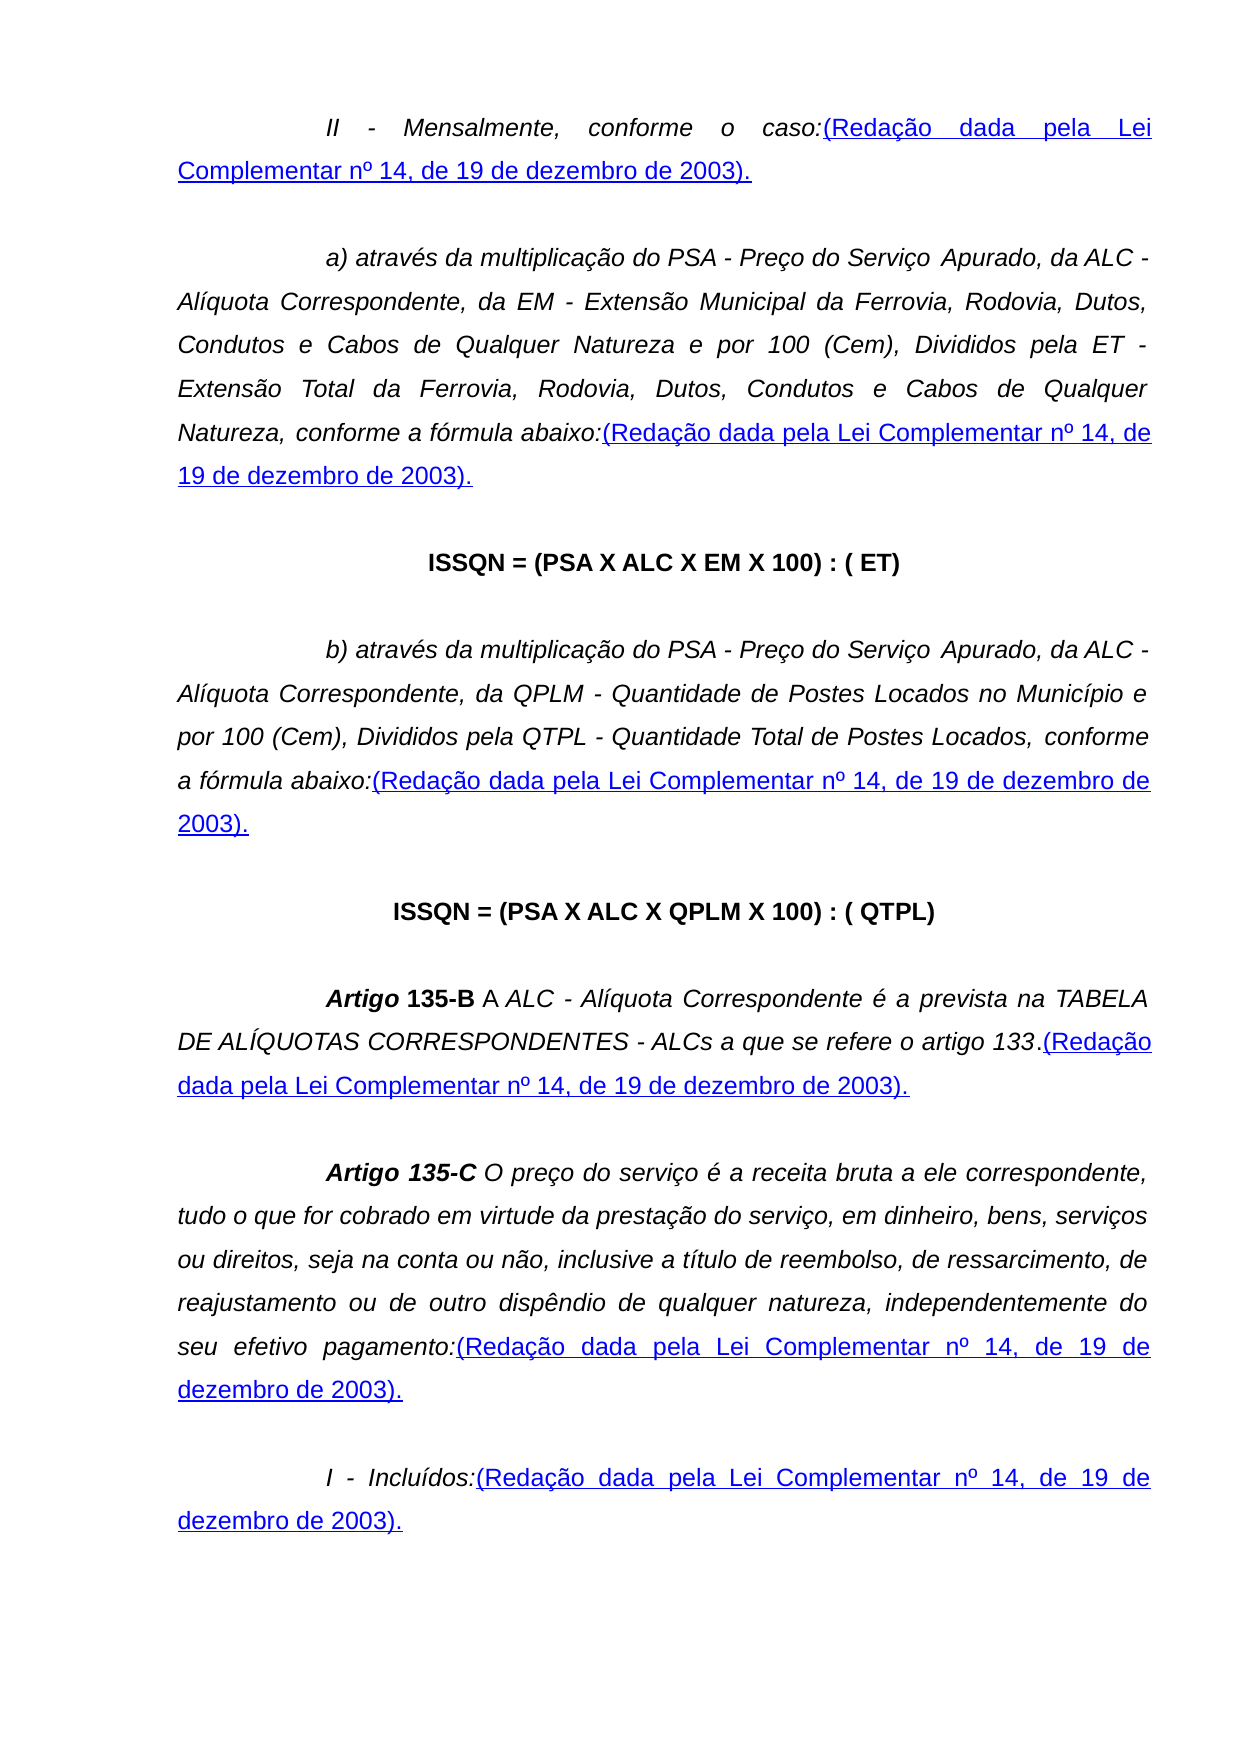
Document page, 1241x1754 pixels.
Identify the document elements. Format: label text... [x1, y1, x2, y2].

text II - Mensalmente, conforme o caso:(Redação dada pela Lei Complementar nº 14, de 19 de dezembro de 2003). [177, 113, 1152, 185]
text Artigo 135-B A ALC - Alíquota Correspondente é a prevista na TABELA DE ALÍQUOTAS CORRESPONDENTES - ALCs a que se refere o artigo 133.(Redação dada pela Lei Complementar nº 14, de 19 de dezembro de 2003). [177, 983, 1152, 1099]
text a) através da multiplicação do PSA - Preço do Serviço Apurado, da ALC - Alíquota Correspondente, da EM - Extensão Municipal da Ferrovia, Rodovia, Dutos, Condutos e Cabos de Qualquer Natureza e por 100 (Cem), Divididos pela ET - Extensão Total da Ferrovia, Rodovia, Dutos, Condutos e Cabos de Qualquer Natureza, conforme a fórmula abaixo:(Redação dada pela Lei Complementar nº 14, de 19 de dezembro de 2003). [177, 243, 1152, 490]
subtitle ISSQN = (PSA X ALC X EM X 100) : ( ET) [177, 548, 1152, 577]
text I - Incluídos:(Redação dada pela Lei Complementar nº 14, de 19 de dezembro de 2003). [177, 1462, 1152, 1535]
text Artigo 135-C O preço do serviço é a receita bruta a ele correspondente, tudo o que for cobrado em virtude da prestação do serviço, em dinheiro, bens, serviços ou direitos, seja na conta ou não, inclusive a título de reembolso, de ressarcimento, de reajustamento ou de outro dispêndio de qualquer natureza, independentemente do seu efetivo pagamento:(Redação dada pela Lei Complementar nº 14, de 19 de dezembro de 2003). [177, 1158, 1152, 1404]
text b) através da multiplicação do PSA - Preço do Serviço Apurado, da ALC - Alíquota Correspondente, da QPLM - Quantidade de Postes Locados no Município e por 100 (Cem), Divididos pela QTPL - Quantidade Total de Postes Locados, conforme a fórmula abaixo:(Redação dada pela Lei Complementar nº 14, de 19 de dezembro de 2003). [177, 635, 1152, 838]
subtitle ISSQN = (PSA X ALC X QPLM X 100) : ( QTPL) [177, 896, 1152, 925]
